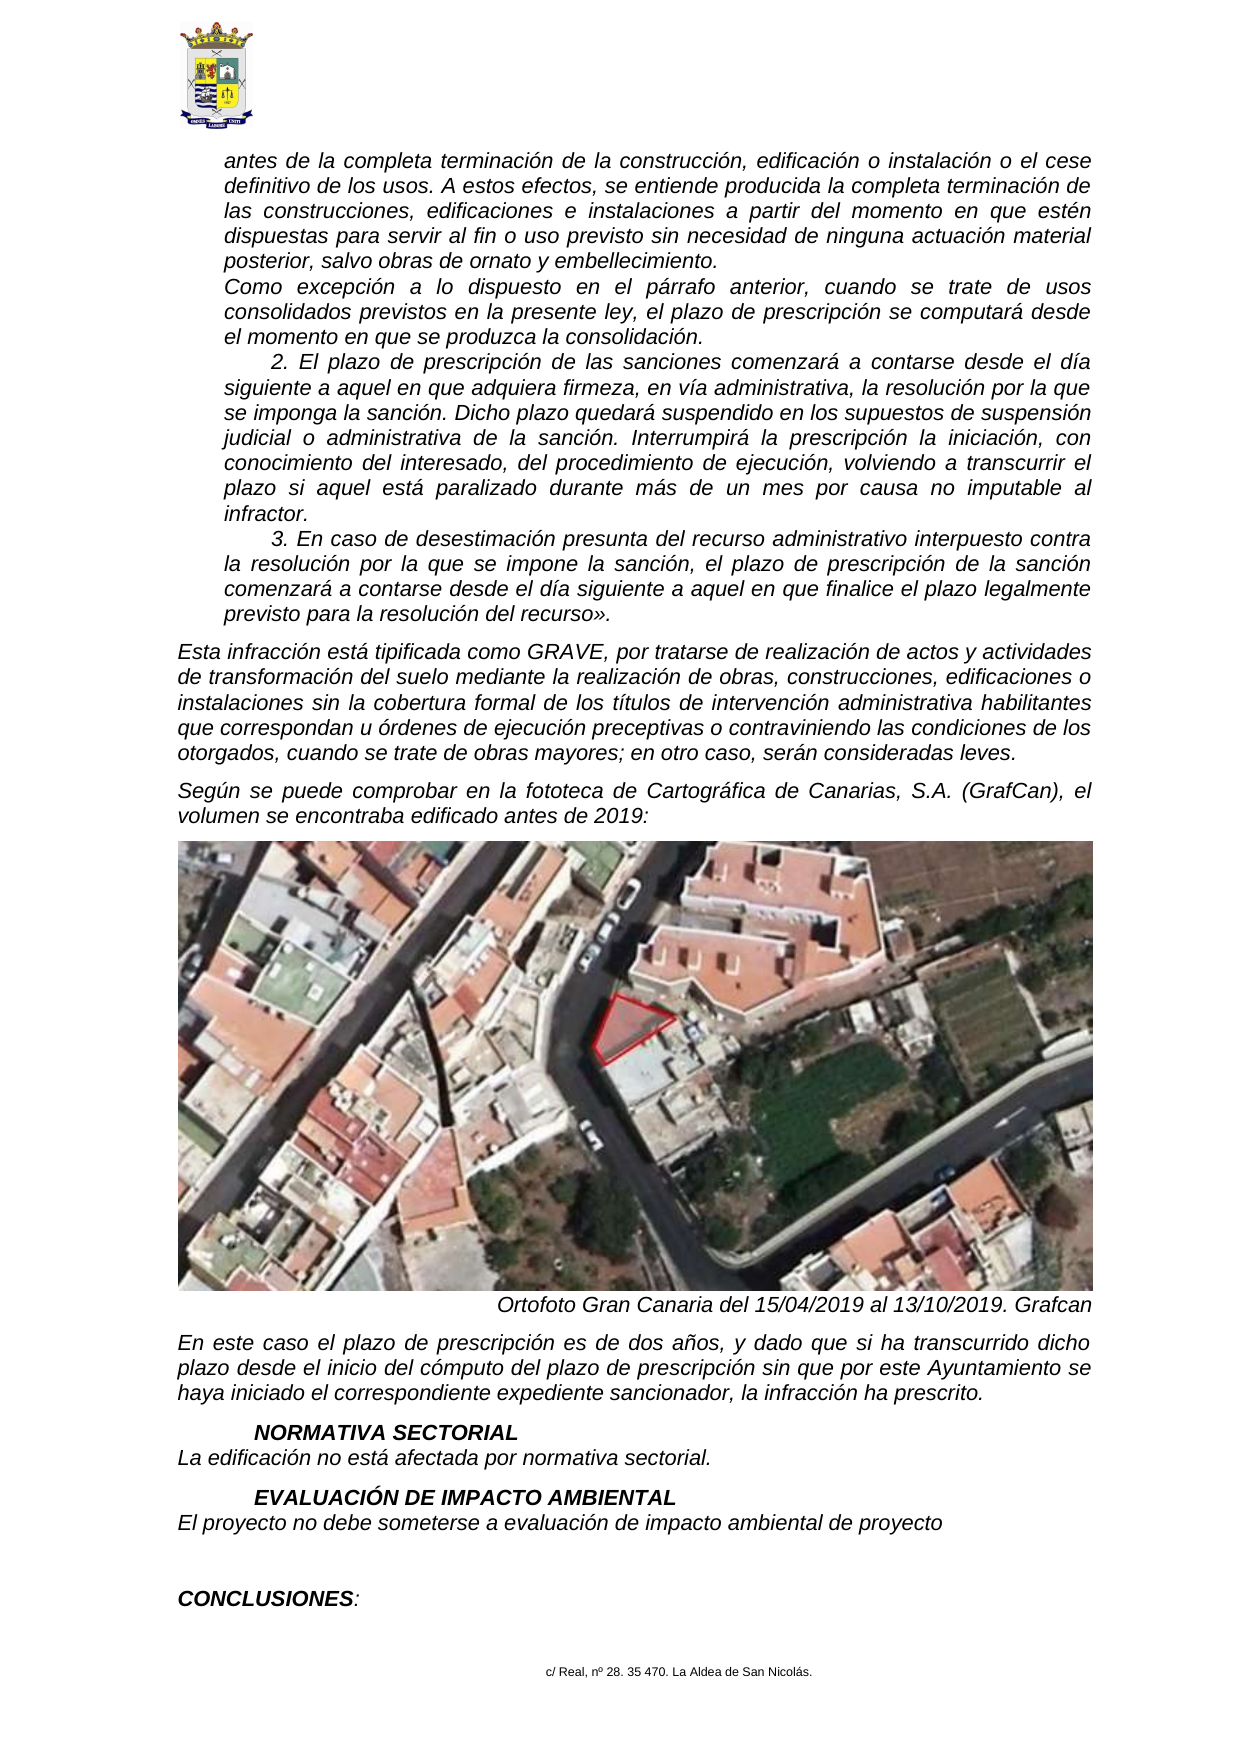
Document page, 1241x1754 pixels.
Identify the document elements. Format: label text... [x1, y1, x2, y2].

text Como excepción a lo dispuesto en el párrafo anterior, cuando se trate de usos consolidados previstos en la presente ley, el plazo de prescripción se computará desde el momento en que se produzca la consolidación. [224, 274, 1093, 349]
text 3. En caso de desestimación presunta del recurso administrativo interpuesto contra la resolución por la que se impone la sanción, el plazo de prescripción de la sanción comenzará a contarse desde el día siguiente a aquel en que finalice el plazo legalmente previsto para la resolución del recurso». [224, 526, 1093, 627]
text Ortofoto Gran Canaria del 15/04/2019 al 13/10/2019. Grafcan [177, 1292, 1093, 1317]
subtitle EVALUACIÓN DE IMPACTO AMBIENTAL [254, 1484, 1093, 1510]
text Según se puede comprobar en la fototeca de Cartográfica de Canarias, S.A. (GrafCan), el volumen se encontraba edificado antes de 2019: [177, 778, 1093, 828]
picture [180, 22, 253, 129]
text La edificación no está afectada por normativa sectorial. [177, 1445, 1093, 1470]
text 2. El plazo de prescripción de las sanciones comenzará a contarse desde el día siguiente a aquel en que adquiera firmeza, en vía administrativa, la resolución por la que se imponga la sanción. Dicho plazo quedará suspendido en los supuestos de suspensión judicial o administrativa de la sanción. Interrumpirá la prescripción la iniciación, con conocimiento del interesado, del procedimiento de ejecución, volviendo a transcurrir el plazo si aquel está paralizado durante más de un mes por causa no imputable al infractor. [224, 349, 1093, 526]
text Esta infracción está tipificada como GRAVE, por tratarse de realización de actos y actividades de transformación del suelo mediante la realización de obras, construcciones, edificaciones o instalaciones sin la cobertura formal de los títulos de intervención administrativa habilitantes que correspondan u órdenes de ejecución preceptivas o contraviniendo las condiciones de los otorgados, cuando se trate de obras mayores; en otro caso, serán consideradas leves. [177, 639, 1093, 765]
text El proyecto no debe someterse a evaluación de impacto ambiental de proyecto [177, 1510, 1093, 1535]
text CONCLUSIONES: [177, 1585, 1093, 1611]
text antes de la completa terminación de la construcción, edificación o instalación o el cese definitivo de los usos. A estos efectos, se entiende producida la completa terminación de las construcciones, edificaciones e instalaciones a partir del momento en que estén dispuestas para servir al fin o uso previsto sin necesidad de ninguna actuación material posterior, salvo obras de ornato y embellecimiento. [224, 148, 1093, 274]
picture [178, 841, 1092, 1291]
text En este caso el plazo de prescripción es de dos años, y dado que si ha transcurrido dicho plazo desde el inicio del cómputo del plazo de prescripción sin que por este Ayuntamiento se haya iniciado el correspondiente expediente sancionador, la infracción ha prescrito. [177, 1329, 1093, 1405]
subtitle NORMATIVA SECTORIAL [254, 1419, 1093, 1445]
